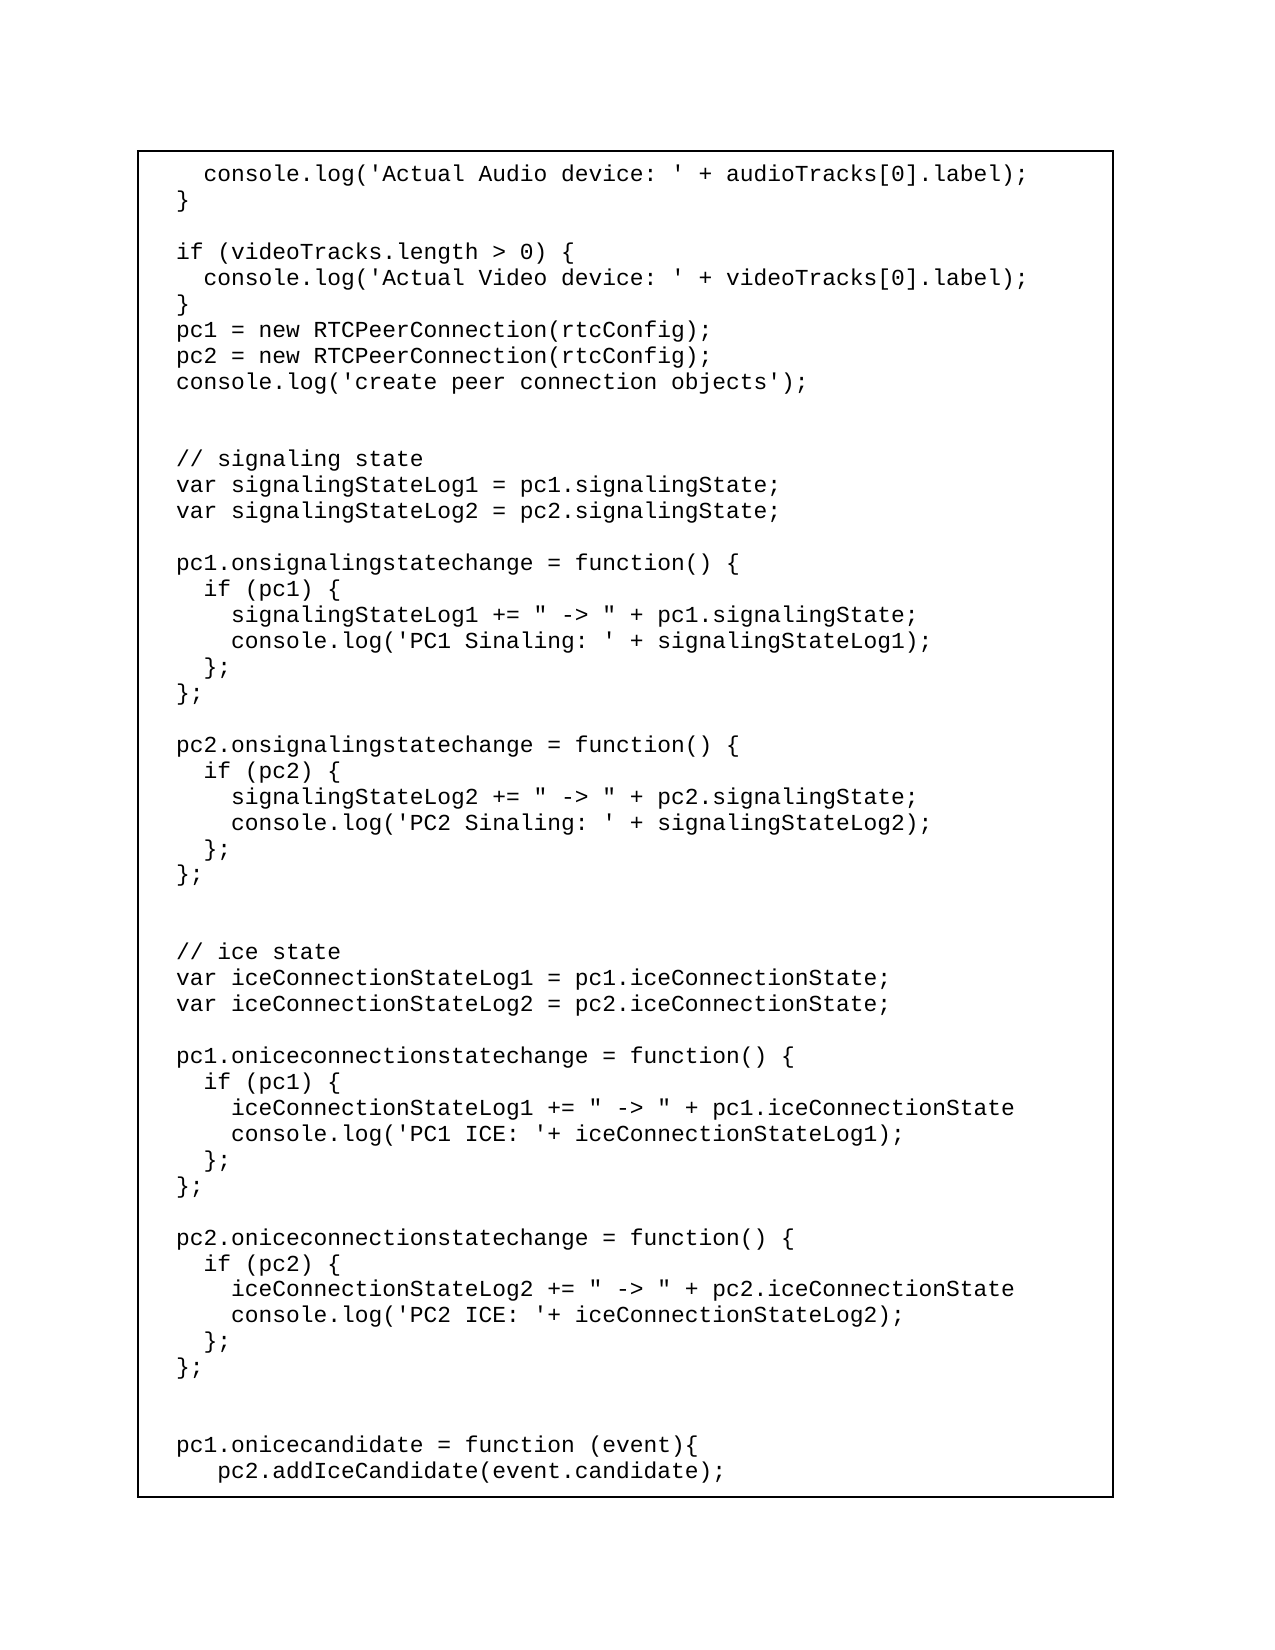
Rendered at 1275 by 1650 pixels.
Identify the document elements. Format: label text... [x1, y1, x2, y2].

table_header console.log('Actual Audio device: ' + audioTracks[0].label); } if (videoTracks.length > 0) { console.log('Actual Video device: ' + videoTracks[0].label); } pc1 = new RTCPeerConnection(rtcConfig); pc2 = new RTCPeerConnection(rtcConfig); console.log('create peer connection objects'); // signaling state var signalingStateLog1 = pc1.signalingState; var signalingStateLog2 = pc2.signalingState; pc1.onsignalingstatechange = function() { if (pc1) { signalingStateLog1 += " -> " + pc1.signalingState; console.log('PC1 Sinaling: ' + signalingStateLog1); }; }; pc2.onsignalingstatechange = function() { if (pc2) { signalingStateLog2 += " -> " + pc2.signalingState; console.log('PC2 Sinaling: ' + signalingStateLog2); }; }; // ice state var iceConnectionStateLog1 = pc1.iceConnectionState; var iceConnectionStateLog2 = pc2.iceConnectionState; pc1.oniceconnectionstatechange = function() { if (pc1) { iceConnectionStateLog1 += " -> " + pc1.iceConnectionState console.log('PC1 ICE: '+ iceConnectionStateLog1); }; }; pc2.oniceconnectionstatechange = function() { if (pc2) { iceConnectionStateLog2 += " -> " + pc2.iceConnectionState console.log('PC2 ICE: '+ iceConnectionStateLog2); }; }; pc1.onicecandidate = function (event){ pc2.addIceCandidate(event.candidate); [139, 152, 1112, 1496]
